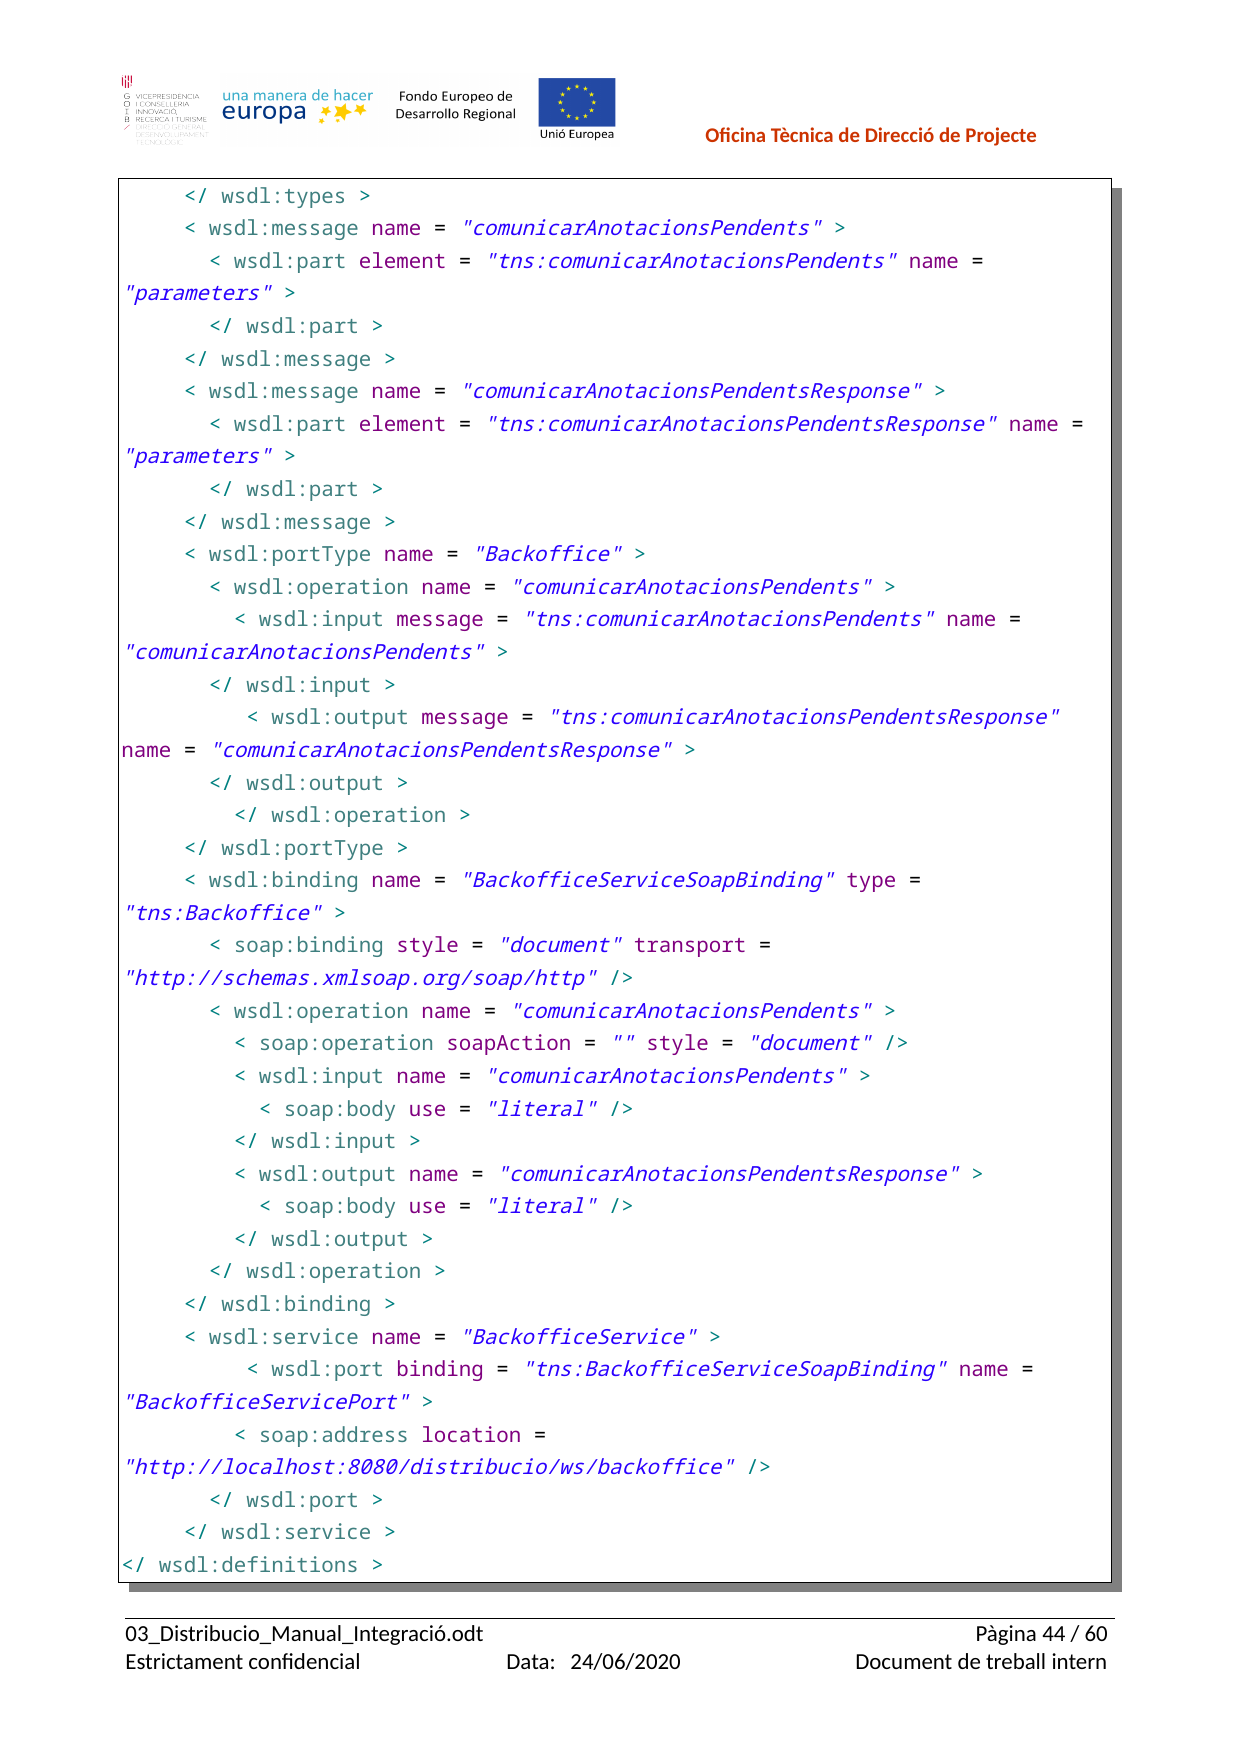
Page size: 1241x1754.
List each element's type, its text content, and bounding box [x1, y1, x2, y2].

text </ wsdl:definitions > [119, 1547, 1111, 1582]
text < wsdl:operation name = "comunicarAnotacionsPendents" > [119, 993, 1111, 1024]
text < wsdl:input name = "comunicarAnotacionsPendents" > [119, 1058, 1111, 1089]
text < soap:body use = "literal" /> [119, 1091, 1111, 1122]
text < wsdl:message name = "comunicarAnotacionsPendents" > [119, 210, 1111, 242]
text </ wsdl:part > [119, 308, 1111, 339]
text < wsdl:output message = "tns:comunicarAnotacionsPendentsResponse" name = "comunicarAnotacionsPendentsResponse" > [119, 699, 1111, 763]
text < wsdl:part element = "tns:comunicarAnotacionsPendentsResponse" name = "parameters" > [119, 406, 1111, 470]
text </ wsdl:input > [119, 667, 1111, 698]
text < wsdl:operation name = "comunicarAnotacionsPendents" > [119, 569, 1111, 600]
text </ wsdl:message > [119, 341, 1111, 372]
text < soap:binding style = "document" transport = "http://schemas.xmlsoap.org/soap/http" /> [119, 928, 1111, 992]
text </ wsdl:operation > [119, 797, 1111, 829]
text </ wsdl:part > [119, 471, 1111, 503]
text < wsdl:part element = "tns:comunicarAnotacionsPendents" name = "parameters" > [119, 243, 1111, 307]
text </ wsdl:input > [119, 1123, 1111, 1155]
text </ wsdl:output > [119, 764, 1111, 796]
text < soap:address location = "http://localhost:8080/distribucio/ws/backoffice" /> [119, 1417, 1111, 1481]
picture [118, 73, 213, 147]
text </ wsdl:message > [119, 504, 1111, 535]
picture [219, 73, 621, 147]
text < wsdl:portType name = "Backoffice" > [119, 536, 1111, 568]
text </ wsdl:operation > [119, 1254, 1111, 1285]
text < wsdl:service name = "BackofficeService" > [119, 1319, 1111, 1350]
text </ wsdl:service > [119, 1514, 1111, 1546]
text < wsdl:output name = "comunicarAnotacionsPendentsResponse" > [119, 1156, 1111, 1187]
text < wsdl:binding name = "BackofficeServiceSoapBinding" type = "tns:Backoffice" > [119, 862, 1111, 926]
text </ wsdl:output > [119, 1221, 1111, 1252]
text < wsdl:input message = "tns:comunicarAnotacionsPendents" name = "comunicarAnotacionsPendents" > [119, 602, 1111, 666]
text </ wsdl:portType > [119, 830, 1111, 861]
text < soap:body use = "literal" /> [119, 1188, 1111, 1220]
text </ wsdl:types > [119, 179, 1111, 209]
text < wsdl:port binding = "tns:BackofficeServiceSoapBinding" name = "BackofficeServicePort" > [119, 1351, 1111, 1416]
text </ wsdl:binding > [119, 1286, 1111, 1318]
text </ wsdl:port > [119, 1482, 1111, 1513]
text < soap:operation soapAction = "" style = "document" /> [119, 1025, 1111, 1057]
text < wsdl:message name = "comunicarAnotacionsPendentsResponse" > [119, 373, 1111, 405]
